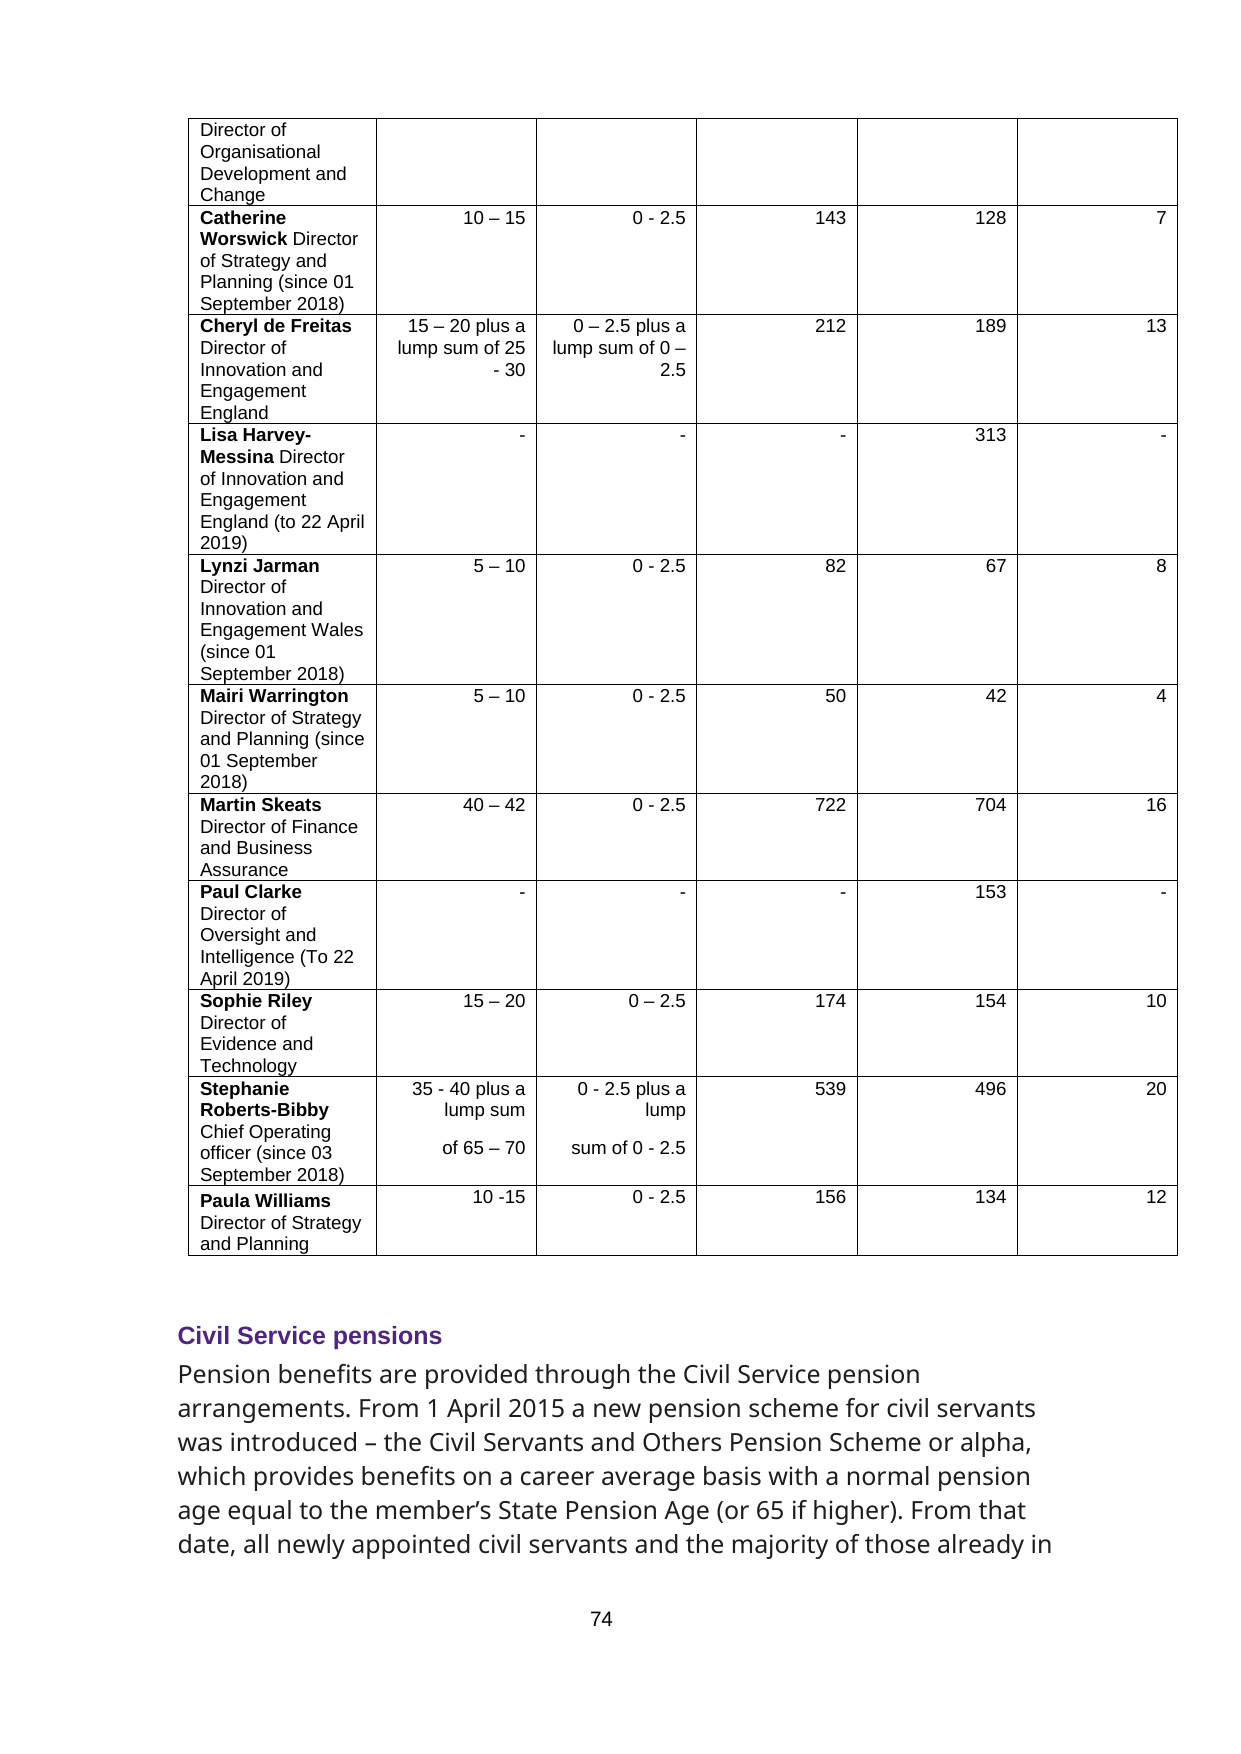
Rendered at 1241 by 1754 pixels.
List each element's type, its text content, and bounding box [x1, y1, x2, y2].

table_cell 128 [858, 206, 1017, 314]
table_cell 5 – 10 [377, 685, 536, 793]
table_cell 42 [858, 685, 1017, 793]
table_cell - [537, 881, 696, 989]
table_cell 5 – 10 [377, 555, 536, 684]
table_cell [858, 119, 1017, 205]
table_cell 722 [697, 794, 857, 880]
table_cell - [697, 881, 857, 989]
table_cell Stephanie Roberts-Bibby Chief Operating officer (since 03 September 2018) [189, 1077, 376, 1185]
table_cell - [537, 424, 696, 553]
table_cell Sophie Riley Director of Evidence and Technology [189, 990, 376, 1076]
table_cell 212 [697, 315, 857, 423]
table_cell 313 [858, 424, 1017, 553]
table_cell Martin Skeats Director of Finance and Business Assurance [189, 794, 376, 880]
table_cell 0 - 2.5 [537, 794, 696, 880]
table_cell Mairi Warrington Director of Strategy and Planning (since 01 September 2018) [189, 685, 376, 793]
text Pension benefits are provided through the Civil Service pension arrangements. From 1 April 2015 a new pension scheme for civil servants was introduced – the Civil Servants and Others Pension Scheme or alpha, which provides benefits on a career average basis with a normal pension age equal to the member’s State Pension Age (or 65 if higher). From that date, all newly appointed civil servants and the majority of those already in [177, 1356, 1063, 1561]
table_cell [377, 119, 536, 205]
table_cell - [1018, 424, 1177, 553]
table_cell 67 [858, 555, 1017, 684]
table_cell 12 [1018, 1186, 1177, 1254]
subtitle Civil Service pensions [177, 1321, 1063, 1350]
table_cell 35 - 40 plus a lump sum of 65 – 70 [377, 1077, 536, 1185]
table_cell 156 [697, 1186, 857, 1254]
table_cell 0 - 2.5 [537, 1186, 696, 1254]
table_cell - [377, 424, 536, 553]
table_cell 0 - 2.5 plus a lump sum of 0 - 2.5 [537, 1077, 696, 1185]
table_cell - [377, 881, 536, 989]
table_cell 10 [1018, 990, 1177, 1076]
table_cell 20 [1018, 1077, 1177, 1185]
table_cell 0 - 2.5 [537, 555, 696, 684]
table_cell 15 – 20 [377, 990, 536, 1076]
table_cell 134 [858, 1186, 1017, 1254]
table_cell - [697, 424, 857, 553]
table_cell 10 – 15 [377, 206, 536, 314]
table_cell Paul Clarke Director of Oversight and Intelligence (To 22 April 2019) [189, 881, 376, 989]
table_cell Lynzi Jarman Director of Innovation and Engagement Wales (since 01 September 2018) [189, 555, 376, 684]
table_cell 13 [1018, 315, 1177, 423]
table_cell 8 [1018, 555, 1177, 684]
table_cell - [1018, 881, 1177, 989]
table_cell 539 [697, 1077, 857, 1185]
table_cell 4 [1018, 685, 1177, 793]
table_cell 40 – 42 [377, 794, 536, 880]
table_cell 174 [697, 990, 857, 1076]
table_cell 0 - 2.5 [537, 685, 696, 793]
table_cell 143 [697, 206, 857, 314]
table_cell 15 – 20 plus a lump sum of 25 - 30 [377, 315, 536, 423]
table_cell Cheryl de Freitas Director of Innovation and Engagement England [189, 315, 376, 423]
table_cell Catherine Worswick Director of Strategy and Planning (since 01 September 2018) [189, 206, 376, 314]
table_cell 704 [858, 794, 1017, 880]
table_cell Director of Organisational Development and Change [189, 119, 376, 205]
table_cell 0 – 2.5 [537, 990, 696, 1076]
table_cell [537, 119, 696, 205]
table_cell 0 – 2.5 plus a lump sum of 0 – 2.5 [537, 315, 696, 423]
table_cell 82 [697, 555, 857, 684]
table_cell 189 [858, 315, 1017, 423]
table_cell 10 -15 [377, 1186, 536, 1254]
table_cell 16 [1018, 794, 1177, 880]
table_cell 154 [858, 990, 1017, 1076]
table_cell 153 [858, 881, 1017, 989]
table_cell [697, 119, 857, 205]
table_cell [1018, 119, 1177, 205]
table_cell 0 - 2.5 [537, 206, 696, 314]
table_cell Paula Williams Director of Strategy and Planning [189, 1186, 376, 1254]
table_cell 496 [858, 1077, 1017, 1185]
table_cell 7 [1018, 206, 1177, 314]
table_cell Lisa Harvey-Messina Director of Innovation and Engagement England (to 22 April 2019) [189, 424, 376, 553]
table_cell 50 [697, 685, 857, 793]
